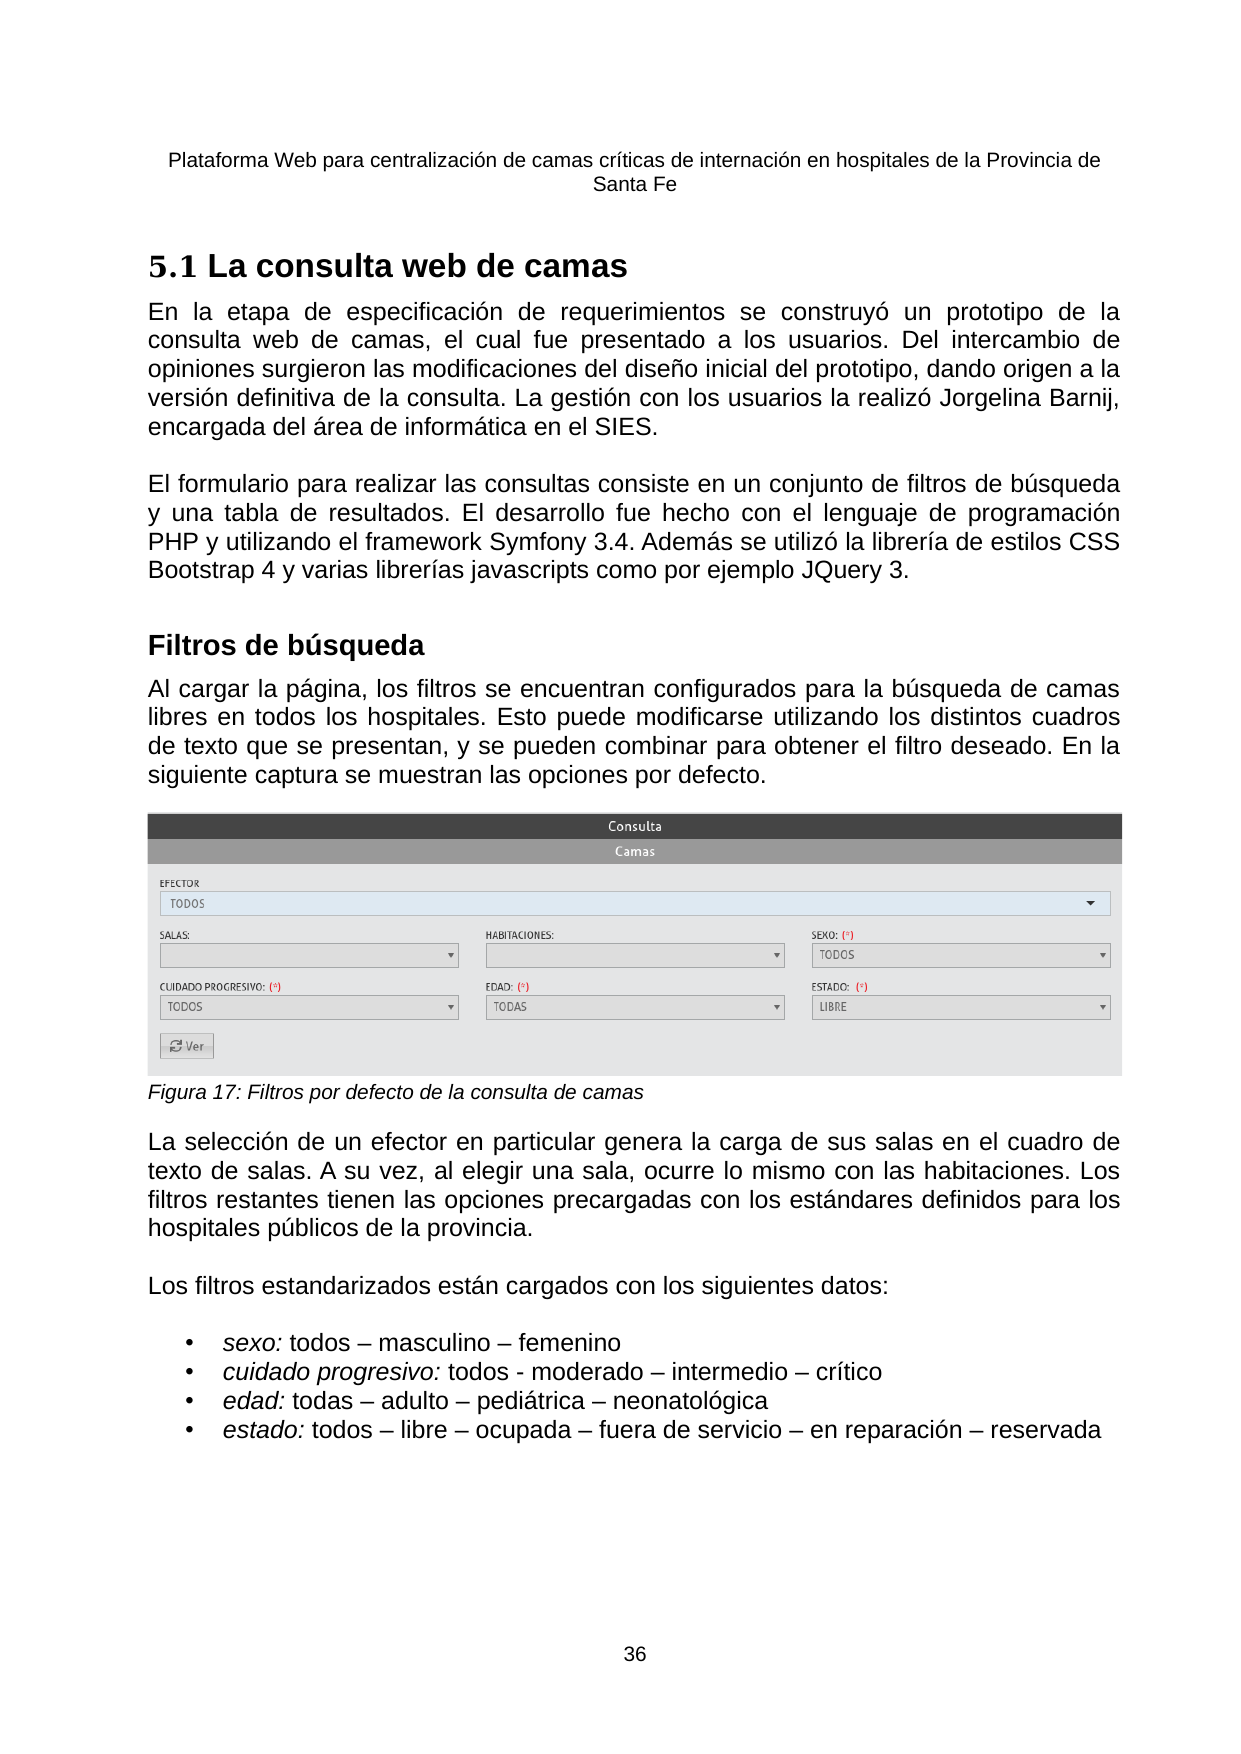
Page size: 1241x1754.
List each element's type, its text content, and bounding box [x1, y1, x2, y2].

text En la etapa de especificación de requerimientos se construyó un prototipo de la consulta web de camas, el cual fue presentado a los usuarios. Del intercambio de opiniones surgieron las modificaciones del diseño inicial del prototipo, dando origen a la versión definitiva de la consulta. La gestión con los usuarios la realizó Jorgelina Barnij, encargada del área de informática en el SIES. [148, 297, 1122, 441]
list edad: todas – adulto – pediátrica – neonatológica [185, 1386, 1122, 1415]
text Figura 17: Filtros por defecto de la consulta de camas [148, 1076, 1122, 1103]
text La selección de un efector en particular genera la carga de sus salas en el cuadro de texto de salas. A su vez, al elegir una sala, ocurre lo mismo con las habitaciones. Los filtros restantes tienen las opciones precargadas con los estándares definidos para los hospitales públicos de la provincia. [148, 1103, 1122, 1242]
text El formulario para realizar las consultas consiste en un conjunto de filtros de búsqueda y una tabla de resultados. El desarrollo fue hecho con el lenguaje de programación PHP y utilizando el framework Symfony 3.4. Además se utilizó la librería de estilos CSS Bootstrap 4 y varias librerías javascripts como por ejemplo JQuery 3. [148, 469, 1122, 584]
text Los filtros estandarizados están cargados con los siguientes datos: [148, 1271, 1122, 1299]
list sexo: todos – masculino – femenino [185, 1328, 1122, 1357]
text Al cargar la página, los filtros se encuentran configurados para la búsqueda de camas libres en todos los hospitales. Esto puede modificarse utilizando los distintos cuadros de texto que se presentan, y se pueden combinar para obtener el filtro deseado. En la siguiente captura se muestran las opciones por defecto. [148, 674, 1122, 789]
subtitle 5.1 La consulta web de camas [148, 246, 1122, 284]
list estado: todos – libre – ocupada – fuera de servicio – en reparación – reservada [185, 1415, 1122, 1444]
text [148, 789, 1122, 812]
list cuidado progresivo: todos - moderado – intermedio – crítico [185, 1357, 1122, 1386]
picture [147, 812, 1123, 1076]
subtitle Filtros de búsqueda [148, 628, 1122, 661]
